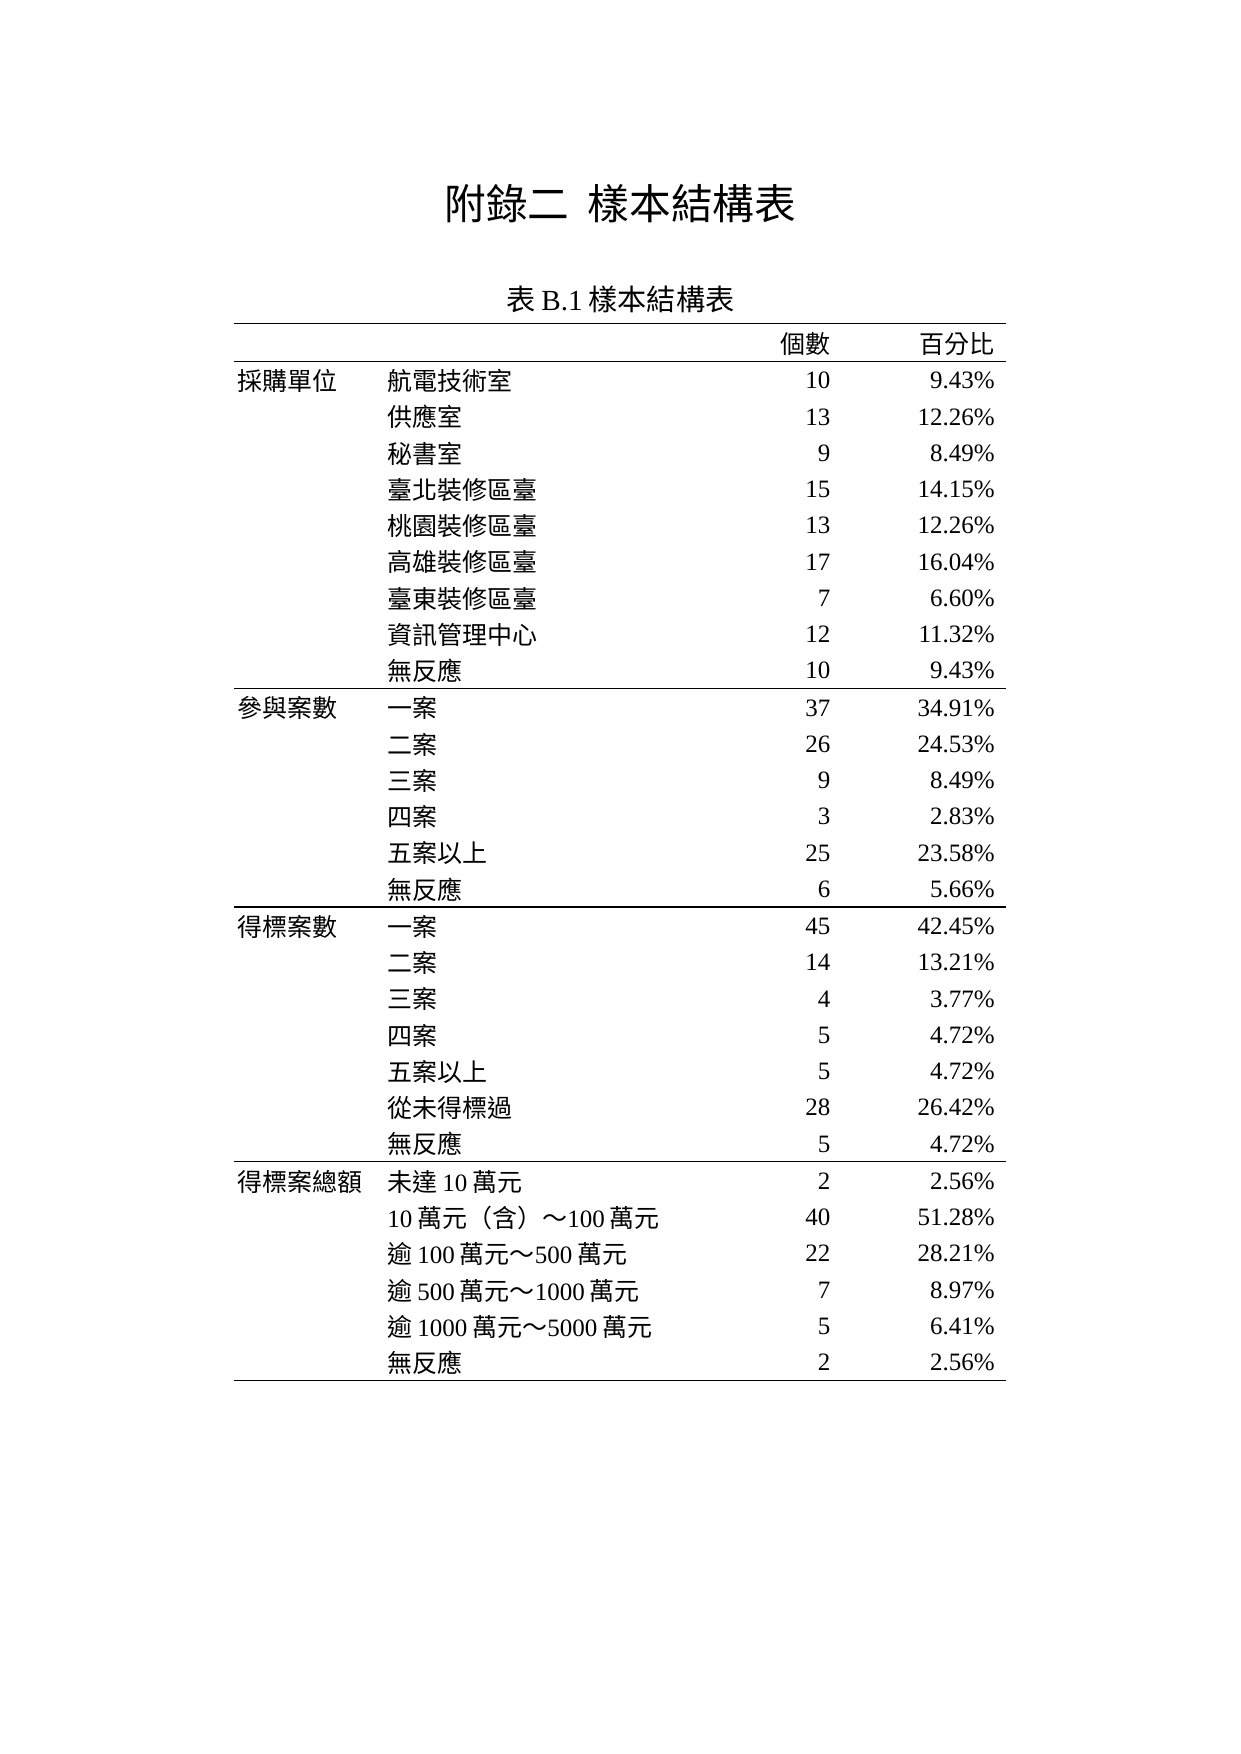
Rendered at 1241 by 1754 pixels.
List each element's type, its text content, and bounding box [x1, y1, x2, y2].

table_cell 26.42% [842, 1089, 1006, 1125]
table_cell 9 [678, 434, 842, 470]
table_cell 2.83% [842, 798, 1006, 834]
table_cell 45 [678, 908, 842, 944]
table_cell 無反應 [384, 1344, 677, 1380]
table_cell [234, 470, 384, 507]
table_header 百分比 [842, 324, 1006, 361]
table_cell [234, 1053, 384, 1089]
table_cell 12.26% [842, 398, 1006, 434]
table_cell 參與案數 [234, 689, 384, 725]
table_cell 9.43% [842, 362, 1006, 398]
table_cell 二案 [384, 725, 677, 761]
table_cell [234, 1199, 384, 1235]
table_cell 5 [678, 1053, 842, 1089]
table_cell 3 [678, 798, 842, 834]
table_cell 28 [678, 1089, 842, 1125]
table_cell [234, 870, 384, 906]
table_cell 2 [678, 1344, 842, 1380]
text 表B.1樣本結構表 [148, 261, 1092, 323]
table_cell 無反應 [384, 870, 677, 906]
table_cell 無反應 [384, 1125, 677, 1161]
subtitle 附錄二 樣本結構表 [148, 171, 1092, 232]
table_cell 四案 [384, 1016, 677, 1052]
table_header 個數 [678, 324, 842, 361]
table_cell 2 [678, 1162, 842, 1198]
table_cell 16.04% [842, 543, 1006, 579]
table_cell [234, 1344, 384, 1380]
table_cell 臺東裝修區臺 [384, 579, 677, 615]
table_cell 9.43% [842, 652, 1006, 688]
table_cell [234, 944, 384, 980]
table_cell 24.53% [842, 725, 1006, 761]
table_cell 一案 [384, 689, 677, 725]
table_cell [234, 761, 384, 798]
table_cell 逾500萬元～1000萬元 [384, 1271, 677, 1307]
table_cell 從未得標過 [384, 1089, 677, 1125]
table_cell 未達10萬元 [384, 1162, 677, 1198]
table_cell 桃園裝修區臺 [384, 507, 677, 543]
table_cell 三案 [384, 761, 677, 798]
table_cell 4.72% [842, 1125, 1006, 1161]
table_cell 逾100萬元～500萬元 [384, 1235, 677, 1271]
table_cell [234, 834, 384, 870]
table_cell 12 [678, 615, 842, 652]
table_cell 40 [678, 1199, 842, 1235]
table_cell 4 [678, 980, 842, 1016]
table_cell 8.97% [842, 1271, 1006, 1307]
table_header [384, 324, 677, 361]
table_cell 二案 [384, 944, 677, 980]
table_cell 14.15% [842, 470, 1006, 507]
table_cell 6.60% [842, 579, 1006, 615]
table_cell [234, 1235, 384, 1271]
table_cell 22 [678, 1235, 842, 1271]
table_cell [234, 1125, 384, 1161]
table_cell 8.49% [842, 434, 1006, 470]
table_cell 6 [678, 870, 842, 906]
table_cell 8.49% [842, 761, 1006, 798]
table_cell [234, 1016, 384, 1052]
table_cell [234, 615, 384, 652]
table_cell 9 [678, 761, 842, 798]
table_cell 7 [678, 579, 842, 615]
table_cell 10 [678, 652, 842, 688]
table_cell 17 [678, 543, 842, 579]
table_cell 25 [678, 834, 842, 870]
table_cell 11.32% [842, 615, 1006, 652]
table_cell 26 [678, 725, 842, 761]
table_cell 3.77% [842, 980, 1006, 1016]
table_cell 10 [678, 362, 842, 398]
table_cell 無反應 [384, 652, 677, 688]
table_cell 航電技術室 [384, 362, 677, 398]
table_cell 12.26% [842, 507, 1006, 543]
table_cell 15 [678, 470, 842, 507]
table_cell 五案以上 [384, 834, 677, 870]
table_cell 13.21% [842, 944, 1006, 980]
table_cell 一案 [384, 908, 677, 944]
table_cell 13 [678, 398, 842, 434]
table_cell [234, 1089, 384, 1125]
table_cell [234, 543, 384, 579]
table_cell 2.56% [842, 1344, 1006, 1380]
table_cell 得標案數 [234, 908, 384, 944]
table_cell 2.56% [842, 1162, 1006, 1198]
table_cell 7 [678, 1271, 842, 1307]
table_cell 5 [678, 1125, 842, 1161]
table_cell 四案 [384, 798, 677, 834]
table_cell [234, 725, 384, 761]
table_cell 逾1000萬元～5000萬元 [384, 1307, 677, 1343]
table_cell 23.58% [842, 834, 1006, 870]
table_cell 6.41% [842, 1307, 1006, 1343]
table_cell 供應室 [384, 398, 677, 434]
table_cell [234, 507, 384, 543]
table_cell 4.72% [842, 1053, 1006, 1089]
table_cell 三案 [384, 980, 677, 1016]
table_cell [234, 434, 384, 470]
table_cell [234, 652, 384, 688]
table_cell 得標案總額 [234, 1162, 384, 1198]
table_cell 13 [678, 507, 842, 543]
table_cell 4.72% [842, 1016, 1006, 1052]
table_cell [234, 980, 384, 1016]
table_cell 14 [678, 944, 842, 980]
table_cell 10萬元（含）～100萬元 [384, 1199, 677, 1235]
table_cell [234, 579, 384, 615]
table_cell 51.28% [842, 1199, 1006, 1235]
table_cell 採購單位 [234, 362, 384, 398]
table_cell [234, 1271, 384, 1307]
table_cell 臺北裝修區臺 [384, 470, 677, 507]
table_cell [234, 798, 384, 834]
table_cell 資訊管理中心 [384, 615, 677, 652]
table_cell 5 [678, 1016, 842, 1052]
table_cell [234, 1307, 384, 1343]
table_cell 秘書室 [384, 434, 677, 470]
table_cell 28.21% [842, 1235, 1006, 1271]
table_cell 高雄裝修區臺 [384, 543, 677, 579]
table_cell 五案以上 [384, 1053, 677, 1089]
table_cell 42.45% [842, 908, 1006, 944]
table_cell 5.66% [842, 870, 1006, 906]
table_cell 5 [678, 1307, 842, 1343]
table_cell 34.91% [842, 689, 1006, 725]
table_cell 37 [678, 689, 842, 725]
table_header [234, 324, 384, 361]
table_cell [234, 398, 384, 434]
